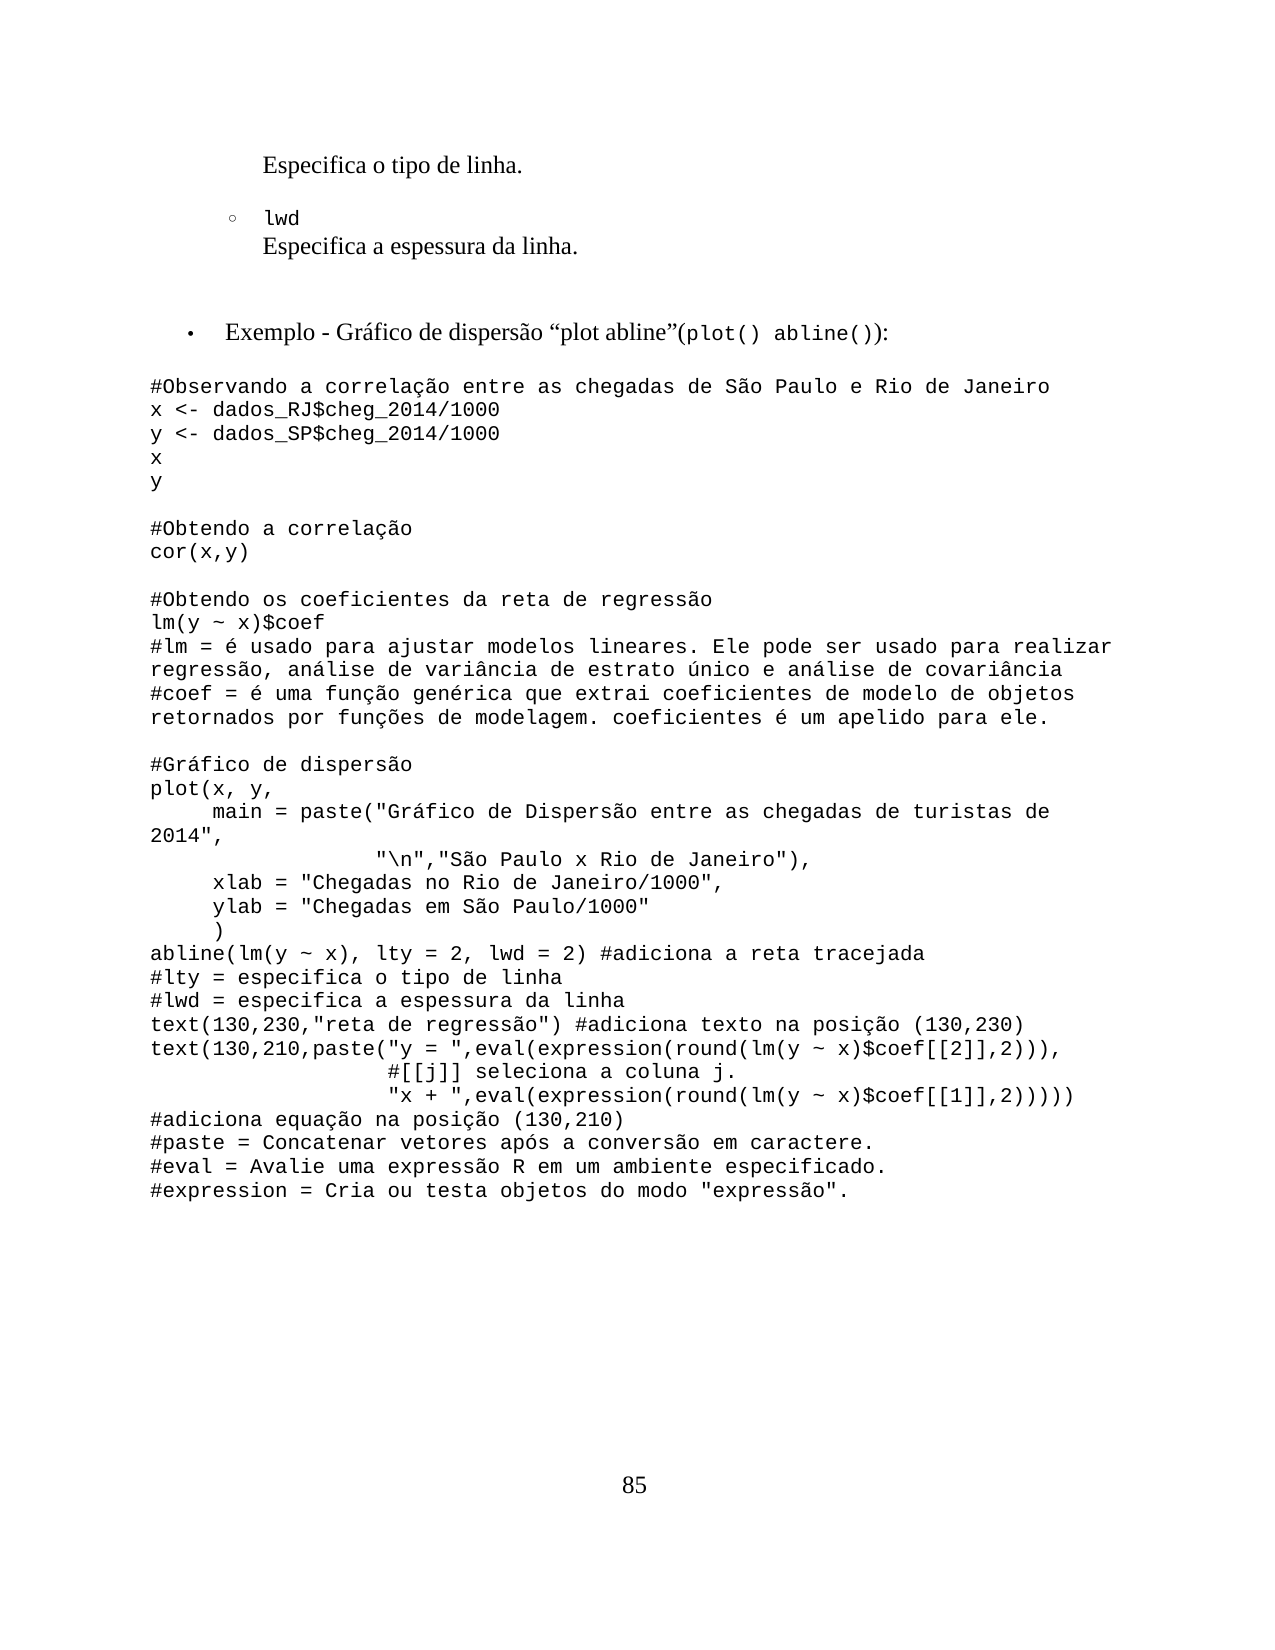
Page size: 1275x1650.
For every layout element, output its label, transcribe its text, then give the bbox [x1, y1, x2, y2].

text #lty = especifica o tipo de linha [150, 967, 1125, 991]
text lm(y ~ x)$coef [150, 612, 1125, 636]
text #Gráfico de dispersão [150, 754, 1125, 778]
text abline(lm(y ~ x), lty = 2, lwd = 2) #adiciona a reta tracejada [150, 943, 1125, 967]
text #Obtendo os coeficientes da reta de regressão [150, 588, 1125, 612]
text "x + ",eval(expression(round(lm(y ~ x)$coef[[1]],2))))) [150, 1085, 1125, 1109]
text #lm = é usado para ajustar modelos lineares. Ele pode ser usado para realizar regressão, análise de variância de estrato único e análise de covariância [150, 636, 1125, 683]
text main = paste("Gráfico de Dispersão entre as chegadas de turistas de 2014", [150, 801, 1125, 849]
text #coef = é uma função genérica que extrai coeficientes de modelo de objetos retornados por funções de modelagem. coeficientes é um apelido para ele. [150, 683, 1125, 730]
text cor(x,y) [150, 541, 1125, 565]
text plot(x, y, [150, 778, 1125, 801]
text text(130,210,paste("y = ",eval(expression(round(lm(y ~ x)$coef[[2]],2))), [150, 1038, 1125, 1061]
text #expression = Cria ou testa objetos do modo "expressão". [150, 1180, 1125, 1203]
text ylab = "Chegadas em São Paulo/1000" [150, 896, 1125, 919]
text ) [150, 919, 1125, 943]
text "\n","São Paulo x Rio de Janeiro"), [150, 849, 1125, 872]
text #adiciona equação na posição (130,210) [150, 1109, 1125, 1132]
text xlab = "Chegadas no Rio de Janeiro/1000", [150, 872, 1125, 896]
text #lwd = especifica a espessura da linha [150, 991, 1125, 1014]
list Exemplo - Gráfico de dispersão “plot abline”(plot() abline()): [187, 317, 1125, 376]
text #paste = Concatenar vetores após a conversão em caractere. [150, 1132, 1125, 1156]
list lty Especifica o tipo de linha. [225, 150, 1125, 207]
list lwd Especifica a espessura da linha. [225, 207, 1125, 289]
text x [150, 447, 1125, 470]
text #eval = Avalie uma expressão R em um ambiente especificado. [150, 1156, 1125, 1180]
text y [150, 470, 1125, 494]
text x <- dados_RJ$cheg_2014/1000 [150, 399, 1125, 423]
text text(130,230,"reta de regressão") #adiciona texto na posição (130,230) [150, 1014, 1125, 1038]
text y <- dados_SP$cheg_2014/1000 [150, 423, 1125, 447]
text #Obtendo a correlação [150, 518, 1125, 541]
text #[[j]] seleciona a coluna j. [150, 1061, 1125, 1085]
text #Observando a correlação entre as chegadas de São Paulo e Rio de Janeiro [150, 376, 1125, 399]
